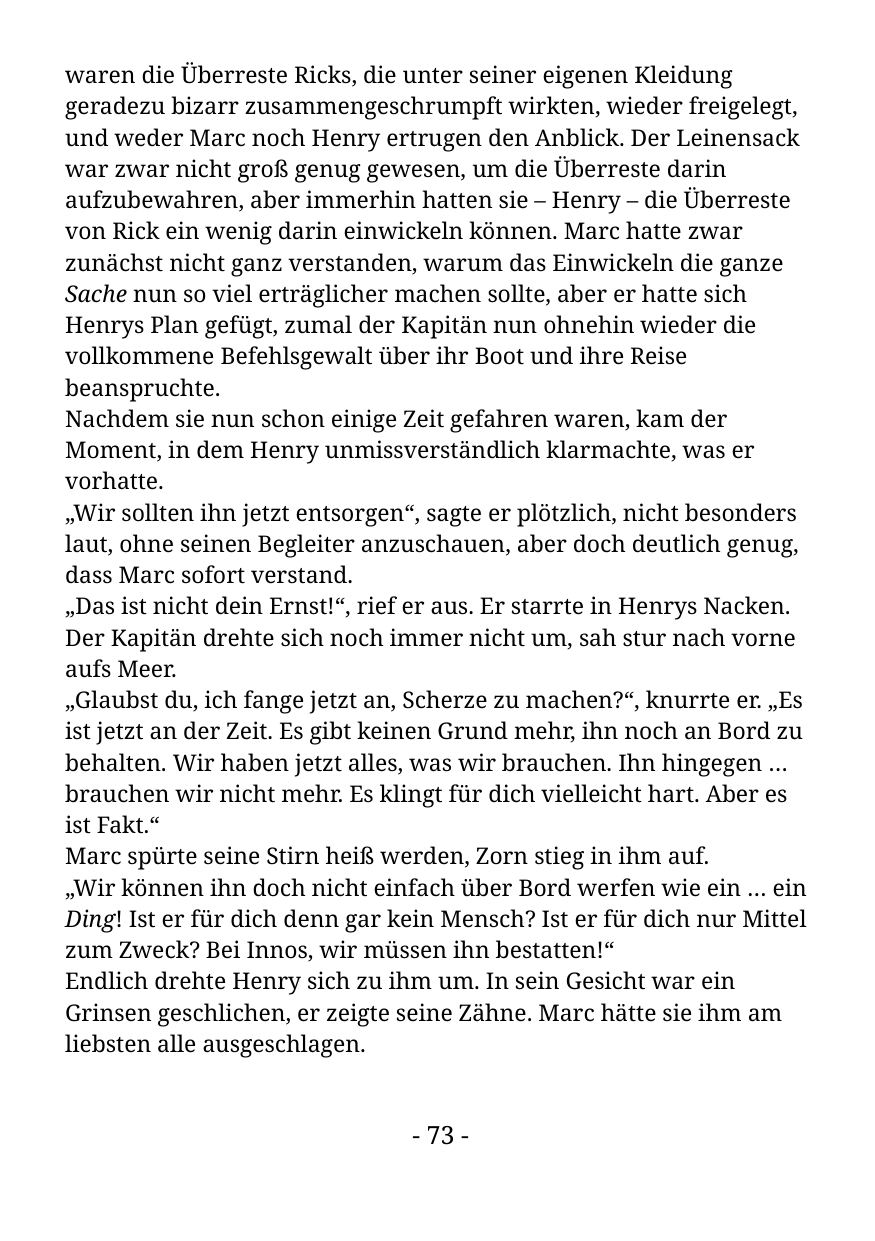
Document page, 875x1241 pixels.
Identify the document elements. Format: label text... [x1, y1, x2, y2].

text waren die Überreste Ricks, die unter seiner eigenen Kleidung geradezu bizarr zusammengeschrumpft wirkten, wieder freigelegt, und weder Marc noch Henry ertrugen den Anblick. Der Leinensack war zwar nicht groß genug gewesen, um die Überreste darin aufzubewahren, aber immerhin hatten sie – Henry – die Überreste von Rick ein wenig darin einwickeln können. Marc hatte zwar zunächst nicht ganz verstanden, warum das Einwickeln die ganze Sache nun so viel erträglicher machen sollte, aber er hatte sich Henrys Plan gefügt, zumal der Kapitän nun ohnehin wieder die vollkommene Befehlsgewalt über ihr Boot und ihre Reise beanspruchte. [65, 59, 809, 403]
text Endlich drehte Henry sich zu ihm um. In sein Gesicht war ein Grinsen geschlichen, er zeigte seine Zähne. Marc hätte sie ihm am liebsten alle ausgeschlagen. [65, 965, 809, 1059]
text „Glaubst du, ich fange jetzt an, Scherze zu machen?“, knurrte er. „Es ist jetzt an der Zeit. Es gibt keinen Grund mehr, ihn noch an Bord zu behalten. Wir haben jetzt alles, was wir brauchen. Ihn hingegen … brauchen wir nicht mehr. Es klingt für dich vielleicht hart. Aber es ist Fakt.“ [65, 684, 809, 840]
text „Wir sollten ihn jetzt entsorgen“, sagte er plötzlich, nicht besonders laut, ohne seinen Begleiter anzuschauen, aber doch deutlich genug, dass Marc sofort verstand. [65, 497, 809, 590]
text „Das ist nicht dein Ernst!“, rief er aus. Er starrte in Henrys Nacken. Der Kapitän drehte sich noch immer nicht um, sah stur nach vorne aufs Meer. [65, 590, 809, 684]
text Nachdem sie nun schon einige Zeit gefahren waren, kam der Moment, in dem Henry unmissverständlich klarmachte, was er vorhatte. [65, 403, 809, 497]
text „Wir können ihn doch nicht einfach über Bord werfen wie ein … ein Ding! Ist er für dich denn gar kein Mensch? Ist er für dich nur Mittel zum Zweck? Bei Innos, wir müssen ihn bestatten!“ [65, 872, 809, 965]
text Marc spürte seine Stirn heiß werden, Zorn stieg in ihm auf. [65, 840, 809, 872]
